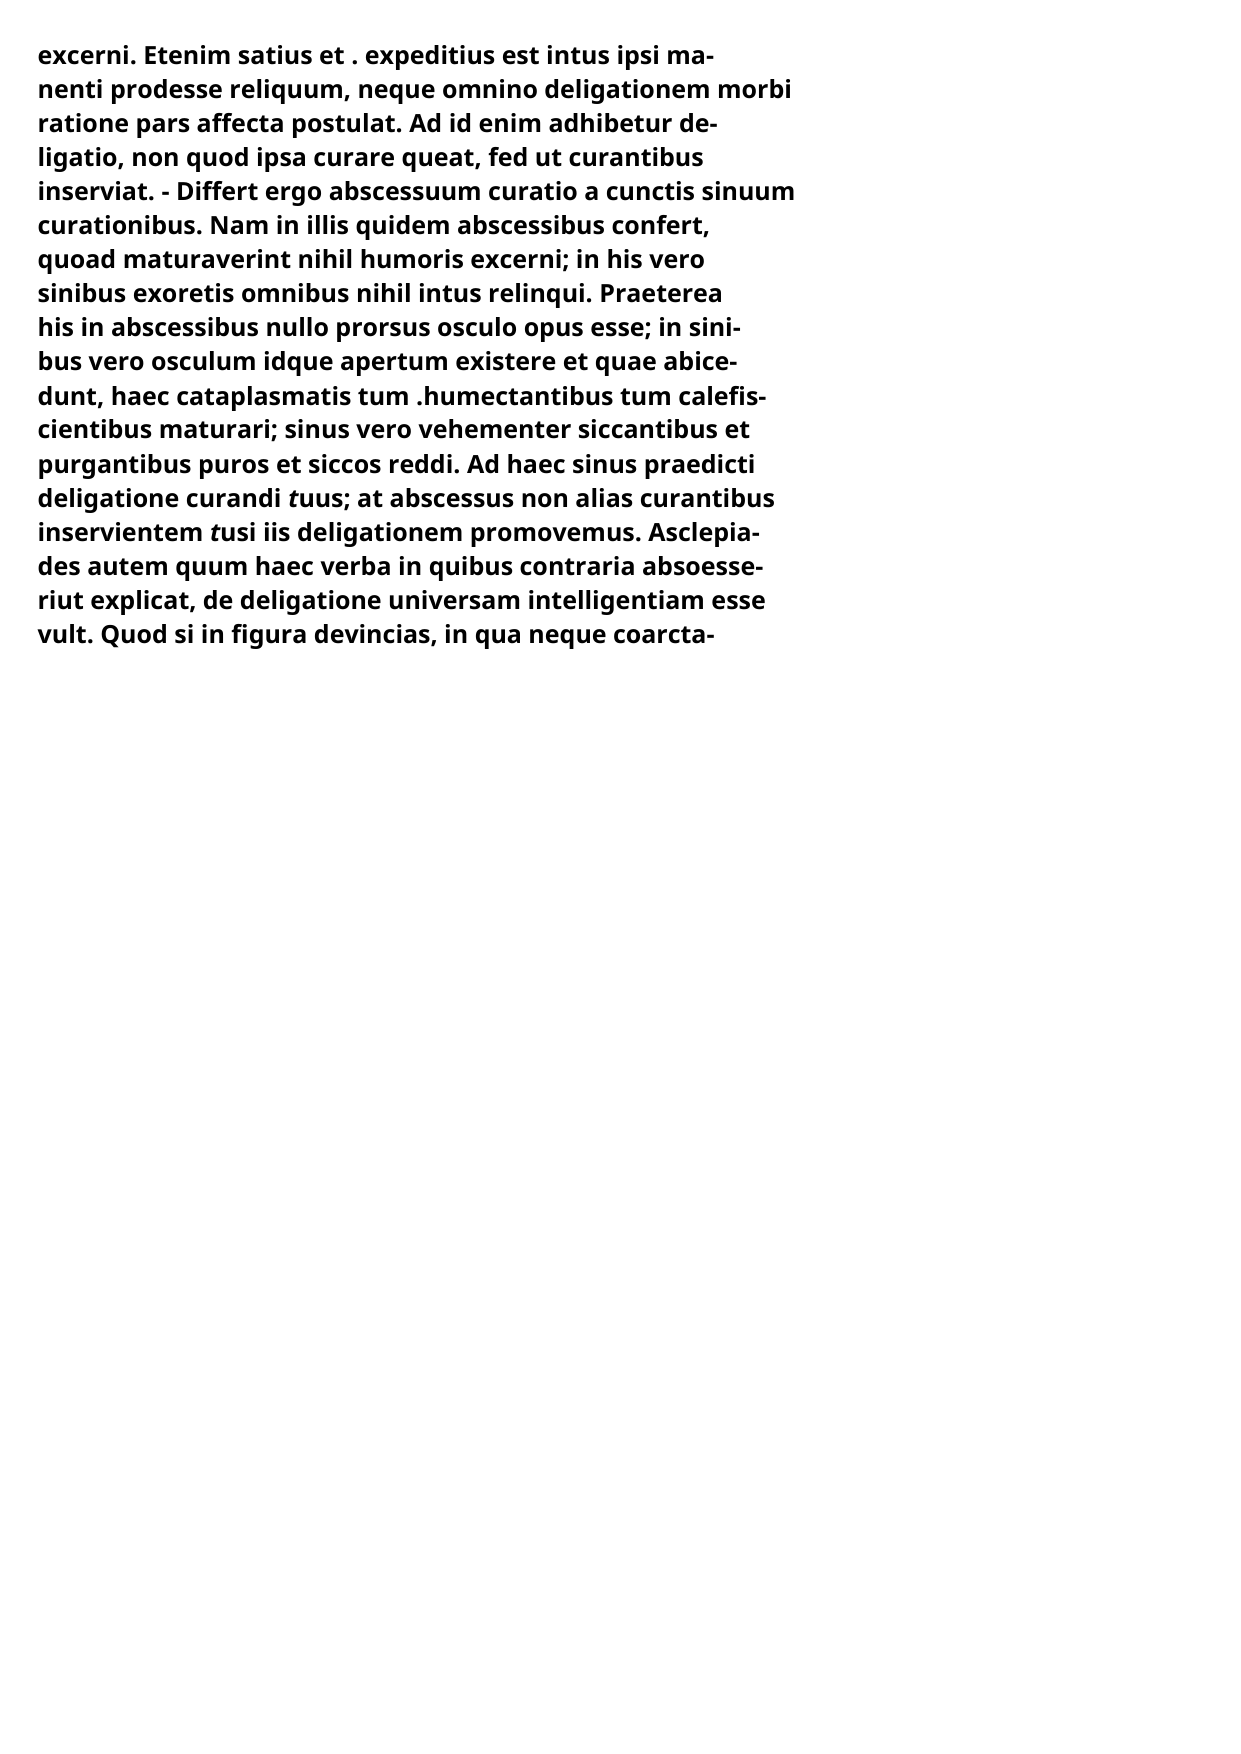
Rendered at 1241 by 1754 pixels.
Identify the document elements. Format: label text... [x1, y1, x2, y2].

text excerni. Etenim satius et . expeditius est intus ipsi ma- nenti prodesse reliquum, neque omnino deligationem morbi ratione pars affecta postulat. Ad id enim adhibetur de- ligatio, non quod ipsa curare queat, fed ut curantibus inserviat. - Differt ergo abscessuum curatio a cunctis sinuum curationibus. Nam in illis quidem abscessibus confert, quoad maturaverint nihil humoris excerni; in his vero sinibus exoretis omnibus nihil intus relinqui. Praeterea his in abscessibus nullo prorsus osculo opus esse; in sini- bus vero osculum idque apertum existere et quae abice- dunt, haec cataplasmatis tum .humectantibus tum calefis- cientibus maturari; sinus vero vehementer siccantibus et purgantibus puros et siccos reddi. Ad haec sinus praedicti deligatione curandi tuus; at abscessus non alias curantibus inservientem tusi iis deligationem promovemus. Asclepia- des autem quum haec verba in quibus contraria absoesse- riut explicat, de deligatione universam intelligentiam esse vult. Quod si in figura devincias, in qua neque coarcta- [37, 37, 1203, 651]
